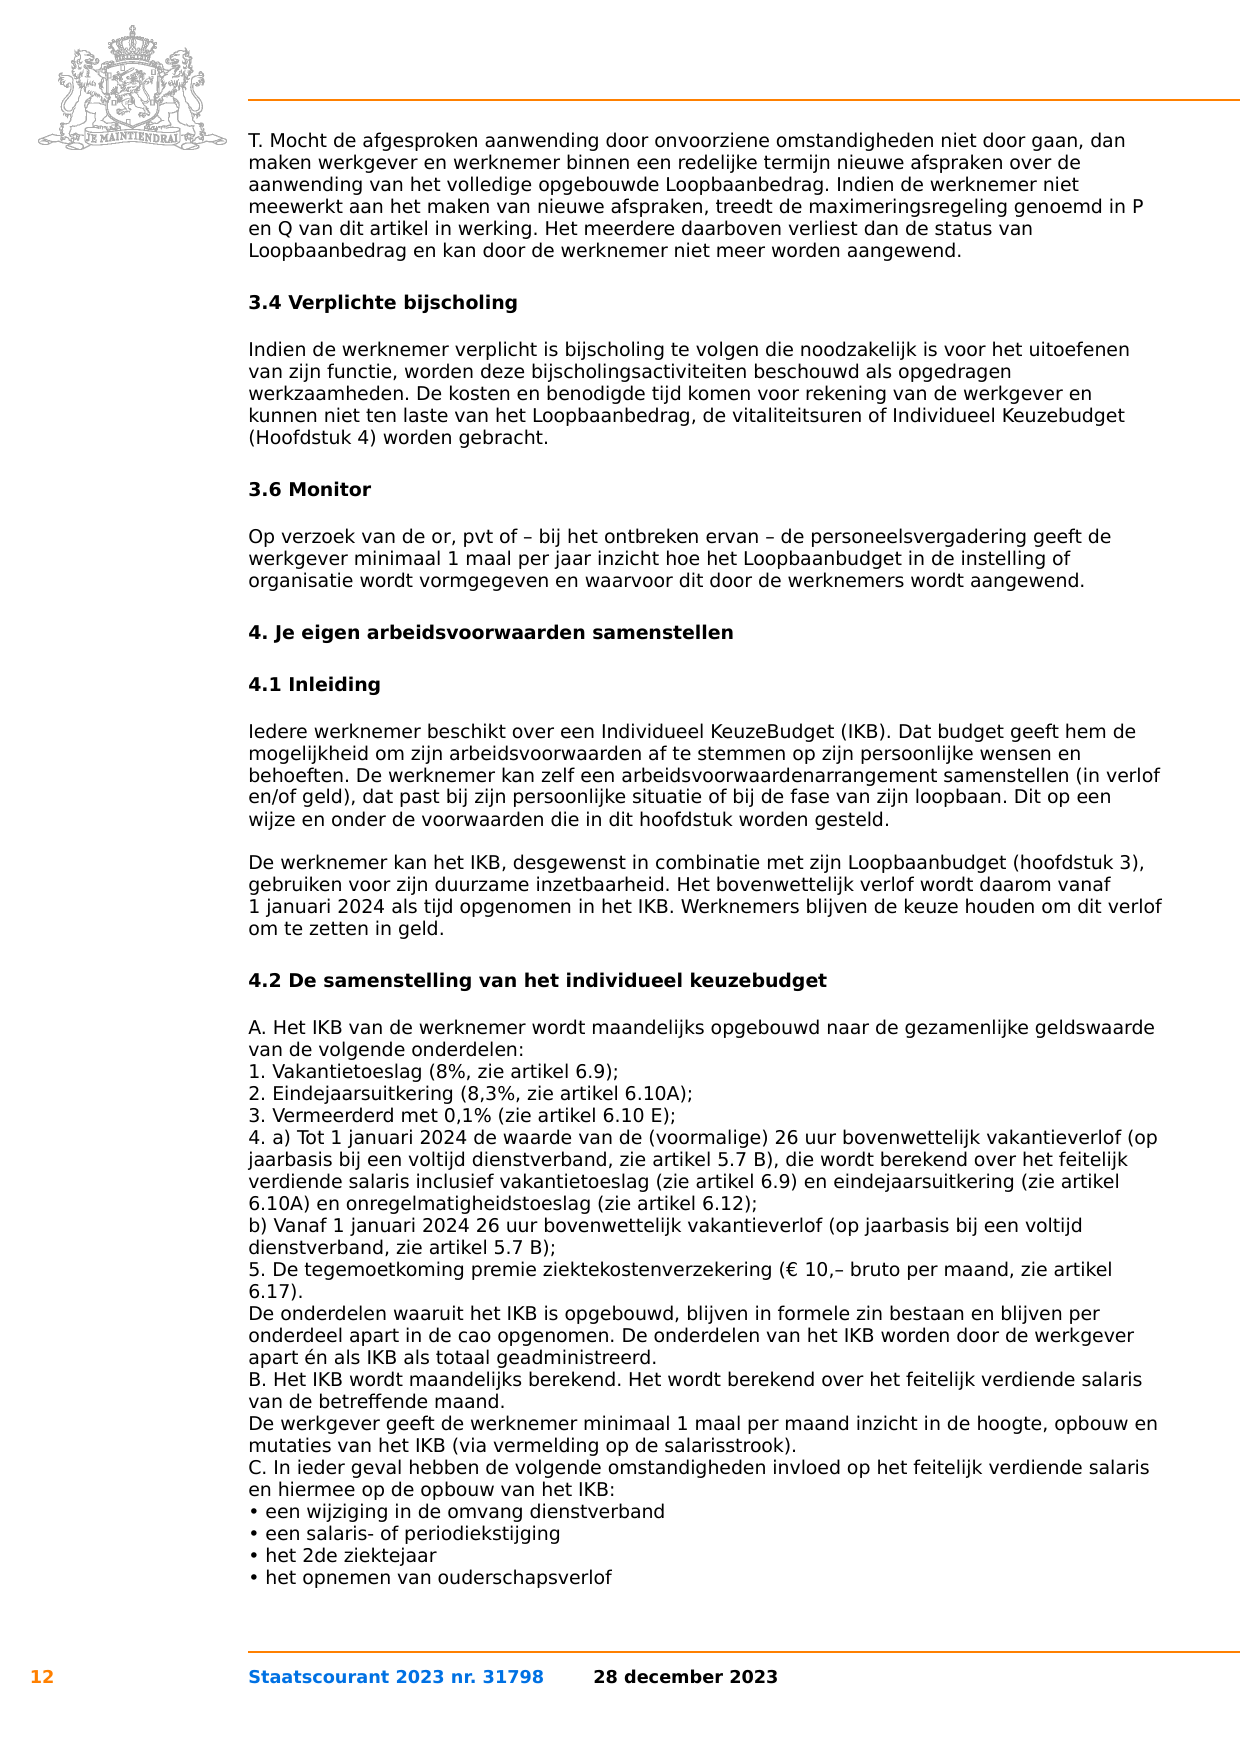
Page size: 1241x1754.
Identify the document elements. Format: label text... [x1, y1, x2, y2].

text Op verzoek van de or, pvt of – bij het ontbreken ervan – de personeelsvergadering geeft de werkgever minimaal 1 maal per jaar inzicht hoe het Loopbaanbudget in de instelling of organisatie wordt vormgegeven en waarvoor dit door de werknemers wordt aangewend. [248, 526, 1163, 592]
text De onderdelen waaruit het IKB is opgebouwd, blijven in formele zin bestaan en blijven per onderdeel apart in de cao opgenomen. De onderdelen van het IKB worden door de werkgever apart én als IKB als totaal geadministreerd. [248, 1303, 1163, 1369]
text De werknemer kan het IKB, desgewenst in combinatie met zijn Loopbaanbudget (hoofdstuk 3), gebruiken voor zijn duurzame inzetbaarheid. Het bovenwettelijk verlof wordt daarom vanaf 1 januari 2024 als tijd opgenomen in het IKB. Werknemers blijven de keuze houden om dit verlof om te zetten in geld. [248, 852, 1163, 940]
text 4. a) Tot 1 januari 2024 de waarde van de (voormalige) 26 uur bovenwettelijk vakantieverlof (op jaarbasis bij een voltijd dienstverband, zie artikel 5.7 B), die wordt berekend over het feitelijk verdiende salaris inclusief vakantietoeslag (zie artikel 6.9) en eindejaarsuitkering (zie artikel 6.10A) en onregelmatigheidstoeslag (zie artikel 6.12); [248, 1127, 1163, 1215]
text b) Vanaf 1 januari 2024 26 uur bovenwettelijk vakantieverlof (op jaarbasis bij een voltijd dienstverband, zie artikel 5.7 B); [248, 1215, 1163, 1259]
subtitle 3.4 Verplichte bijscholing [248, 292, 1163, 314]
text • het opnemen van ouderschapsverlof [248, 1567, 1163, 1589]
text Iedere werknemer beschikt over een Individueel KeuzeBudget (IKB). Dat budget geeft hem de mogelijkheid om zijn arbeidsvoorwaarden af te stemmen op zijn persoonlijke wensen en behoeften. De werknemer kan zelf een arbeidsvoorwaardenarrangement samenstellen (in verlof en/of geld), dat past bij zijn persoonlijke situatie of bij de fase van zijn loopbaan. Dit op een wijze en onder de voorwaarden die in dit hoofdstuk worden gesteld. [248, 721, 1163, 830]
subtitle 4.1 Inleiding [248, 673, 1163, 696]
text 3. Vermeerderd met 0,1% (zie artikel 6.10 E); [248, 1105, 1163, 1127]
text • het 2de ziektejaar [248, 1545, 1163, 1567]
text T. Mocht de afgesproken aanwending door onvoorziene omstandigheden niet door gaan, dan maken werkgever en werknemer binnen een redelijke termijn nieuwe afspraken over de aanwending van het volledige opgebouwde Loopbaanbedrag. Indien de werknemer niet meewerkt aan het maken van nieuwe afspraken, treedt de maximeringsregeling genoemd in P en Q van dit artikel in werking. Het meerdere daarboven verliest dan de status van Loopbaanbedrag en kan door de werknemer niet meer worden aangewend. [248, 130, 1163, 262]
text C. In ieder geval hebben de volgende omstandigheden invloed op het feitelijk verdiende salaris en hiermee op de opbouw van het IKB: [248, 1457, 1163, 1501]
text Indien de werknemer verplicht is bijscholing te volgen die noodzakelijk is voor het uitoefenen van zijn functie, worden deze bijscholingsactiviteiten beschouwd als opgedragen werkzaamheden. De kosten en benodigde tijd komen voor rekening van de werkgever en kunnen niet ten laste van het Loopbaanbedrag, de vitaliteitsuren of Individueel Keuzebudget (Hoofdstuk 4) worden gebracht. [248, 339, 1163, 449]
text De werkgever geeft de werknemer minimaal 1 maal per maand inzicht in de hoogte, opbouw en mutaties van het IKB (via vermelding op de salarisstrook). [248, 1413, 1163, 1457]
text 2. Eindejaarsuitkering (8,3%, zie artikel 6.10A); [248, 1083, 1163, 1105]
text 1. Vakantietoeslag (8%, zie artikel 6.9); [248, 1061, 1163, 1083]
text • een wijziging in de omvang dienstverband [248, 1501, 1163, 1523]
subtitle 4. Je eigen arbeidsvoorwaarden samenstellen [248, 622, 1163, 643]
text B. Het IKB wordt maandelijks berekend. Het wordt berekend over het feitelijk verdiende salaris van de betreffende maand. [248, 1369, 1163, 1413]
subtitle 3.6 Monitor [248, 479, 1163, 501]
text A. Het IKB van de werknemer wordt maandelijks opgebouwd naar de gezamenlijke geldswaarde van de volgende onderdelen: [248, 1017, 1163, 1061]
picture [38, 25, 227, 150]
text • een salaris- of periodiekstijging [248, 1523, 1163, 1545]
text 5. De tegemoetkoming premie ziektekostenverzekering (€ 10,– bruto per maand, zie artikel 6.17). [248, 1259, 1163, 1303]
subtitle 4.2 De samenstelling van het individueel keuzebudget [248, 970, 1163, 992]
